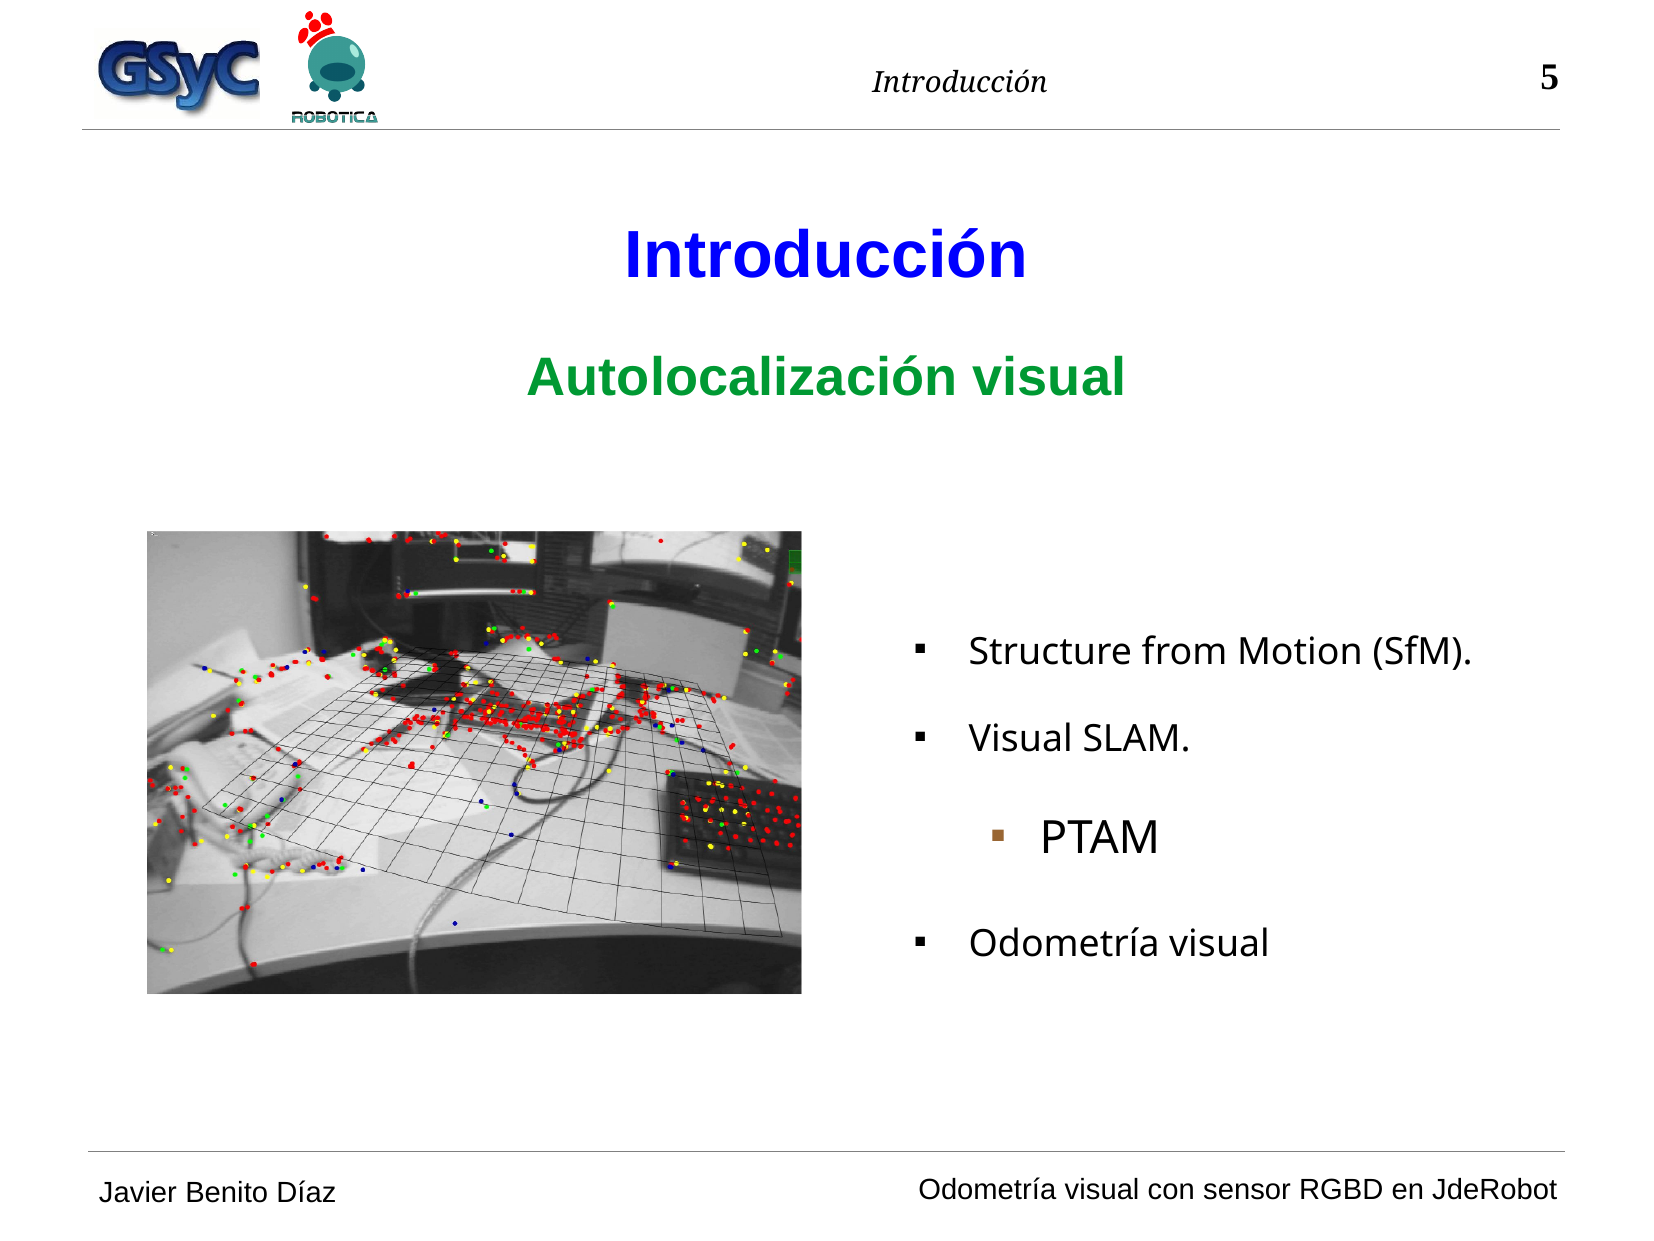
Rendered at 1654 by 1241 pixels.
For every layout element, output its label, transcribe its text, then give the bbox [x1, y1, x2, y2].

text_box Introducción [709, 53, 1211, 103]
picture [292, 11, 378, 123]
title Autolocalización visual [82, 324, 1571, 532]
picture [94, 28, 260, 119]
list Structure from Motion (SfM). Visual SLAM. PTAM Odometría visual [897, 598, 1625, 1241]
title Introducción [88, 216, 1565, 324]
picture [135, 525, 815, 999]
